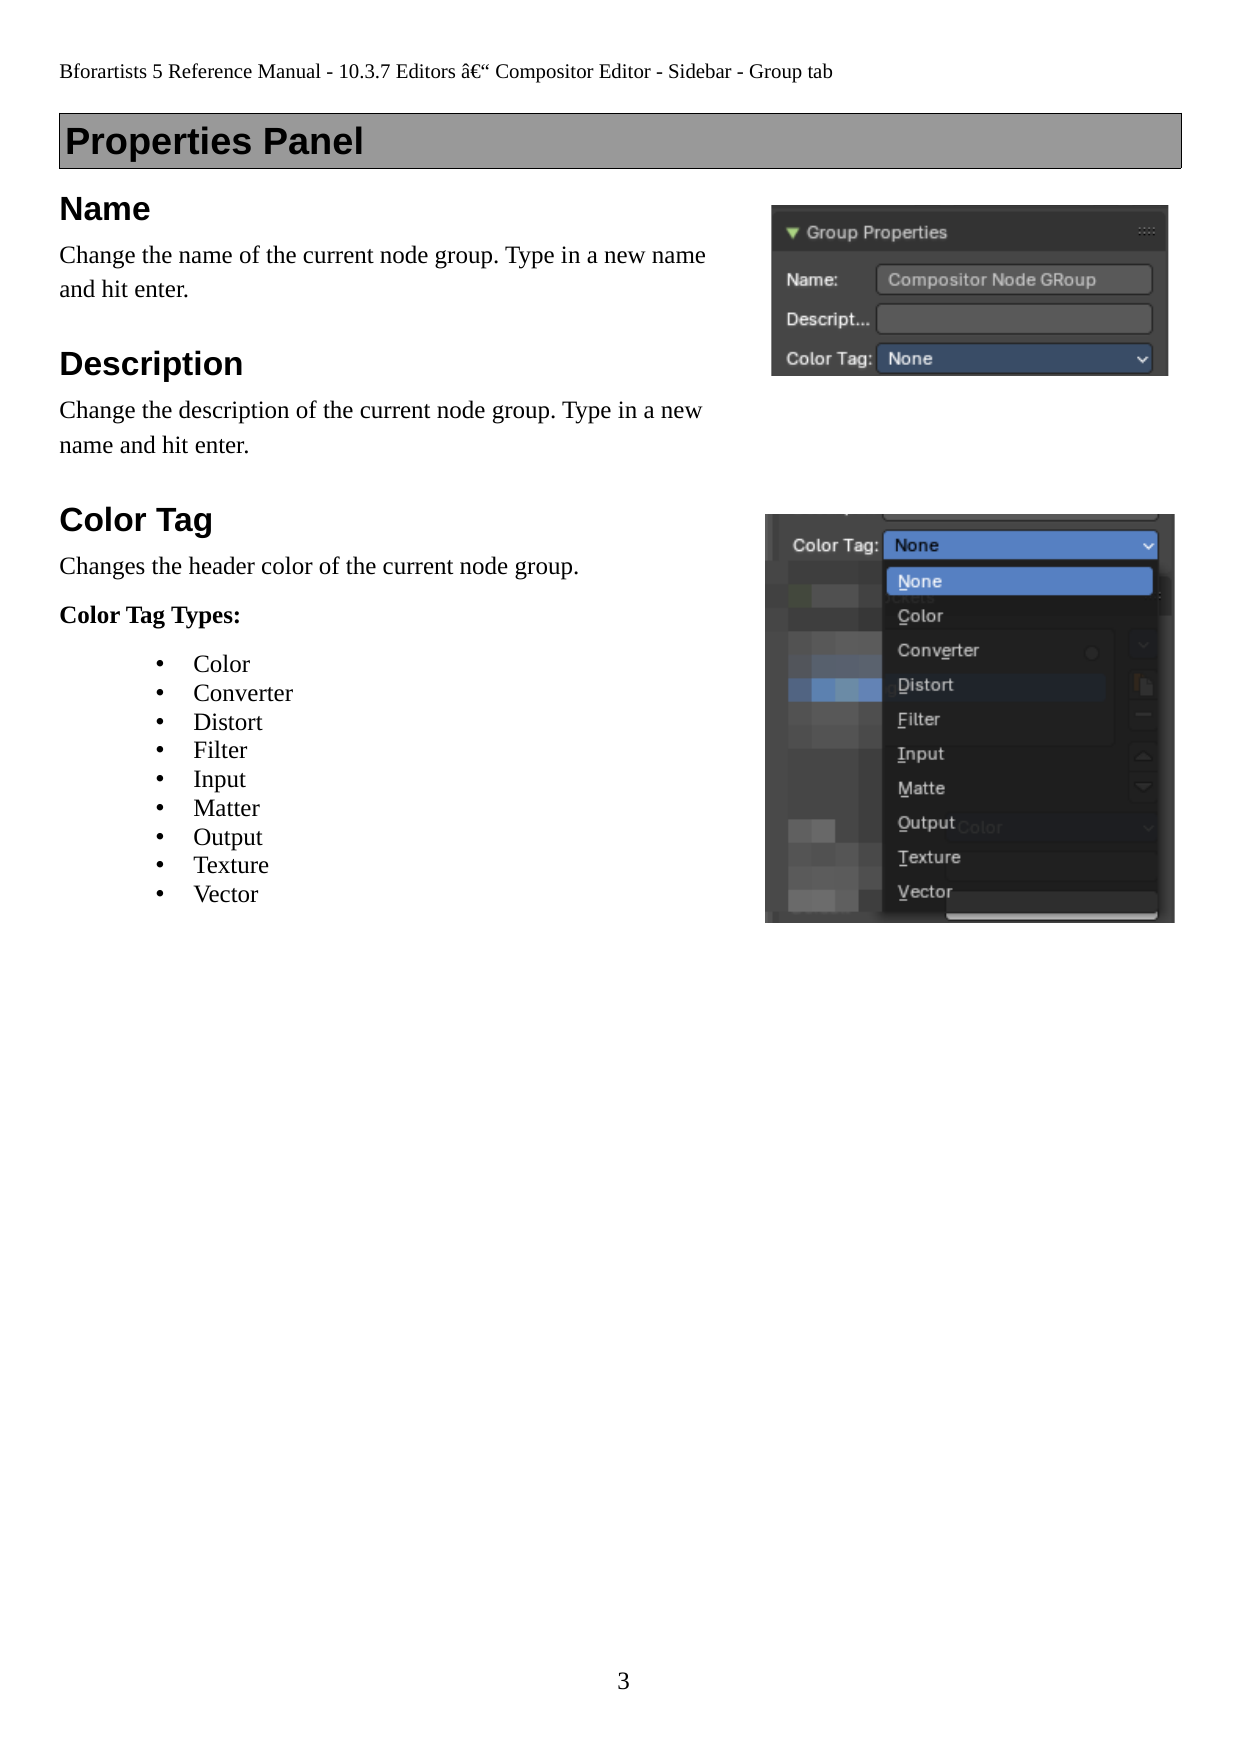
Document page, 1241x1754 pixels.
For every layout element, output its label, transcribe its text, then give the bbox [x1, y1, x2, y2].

list [1175, 707, 1181, 735]
list [1175, 735, 1181, 764]
list Color [156, 649, 765, 678]
text Change the description of the current node group. Type in a new name and hit enter. [59, 395, 1181, 459]
text Color Tag Types: [59, 600, 765, 629]
list [1175, 879, 1181, 908]
list Filter [156, 735, 765, 764]
picture [771, 205, 1169, 376]
subtitle Description [59, 344, 1181, 383]
list [1175, 793, 1181, 822]
picture [765, 514, 1175, 923]
subtitle Color Tag [59, 500, 1181, 538]
list [1175, 822, 1181, 850]
text Change the name of the current node group. Type in a new name and hit enter. [59, 240, 771, 303]
list [1175, 850, 1181, 879]
list Distort [156, 707, 765, 735]
list Input [156, 764, 765, 793]
list [1175, 764, 1181, 793]
list Converter [156, 678, 765, 707]
list [1175, 649, 1181, 678]
table_header Properties Panel [60, 114, 1181, 168]
list Texture [156, 850, 765, 879]
list Matter [156, 793, 765, 822]
text Changes the header color of the current node group. [59, 551, 765, 580]
subtitle Name [59, 189, 1181, 227]
list Output [156, 822, 765, 850]
list Vector [156, 879, 765, 908]
